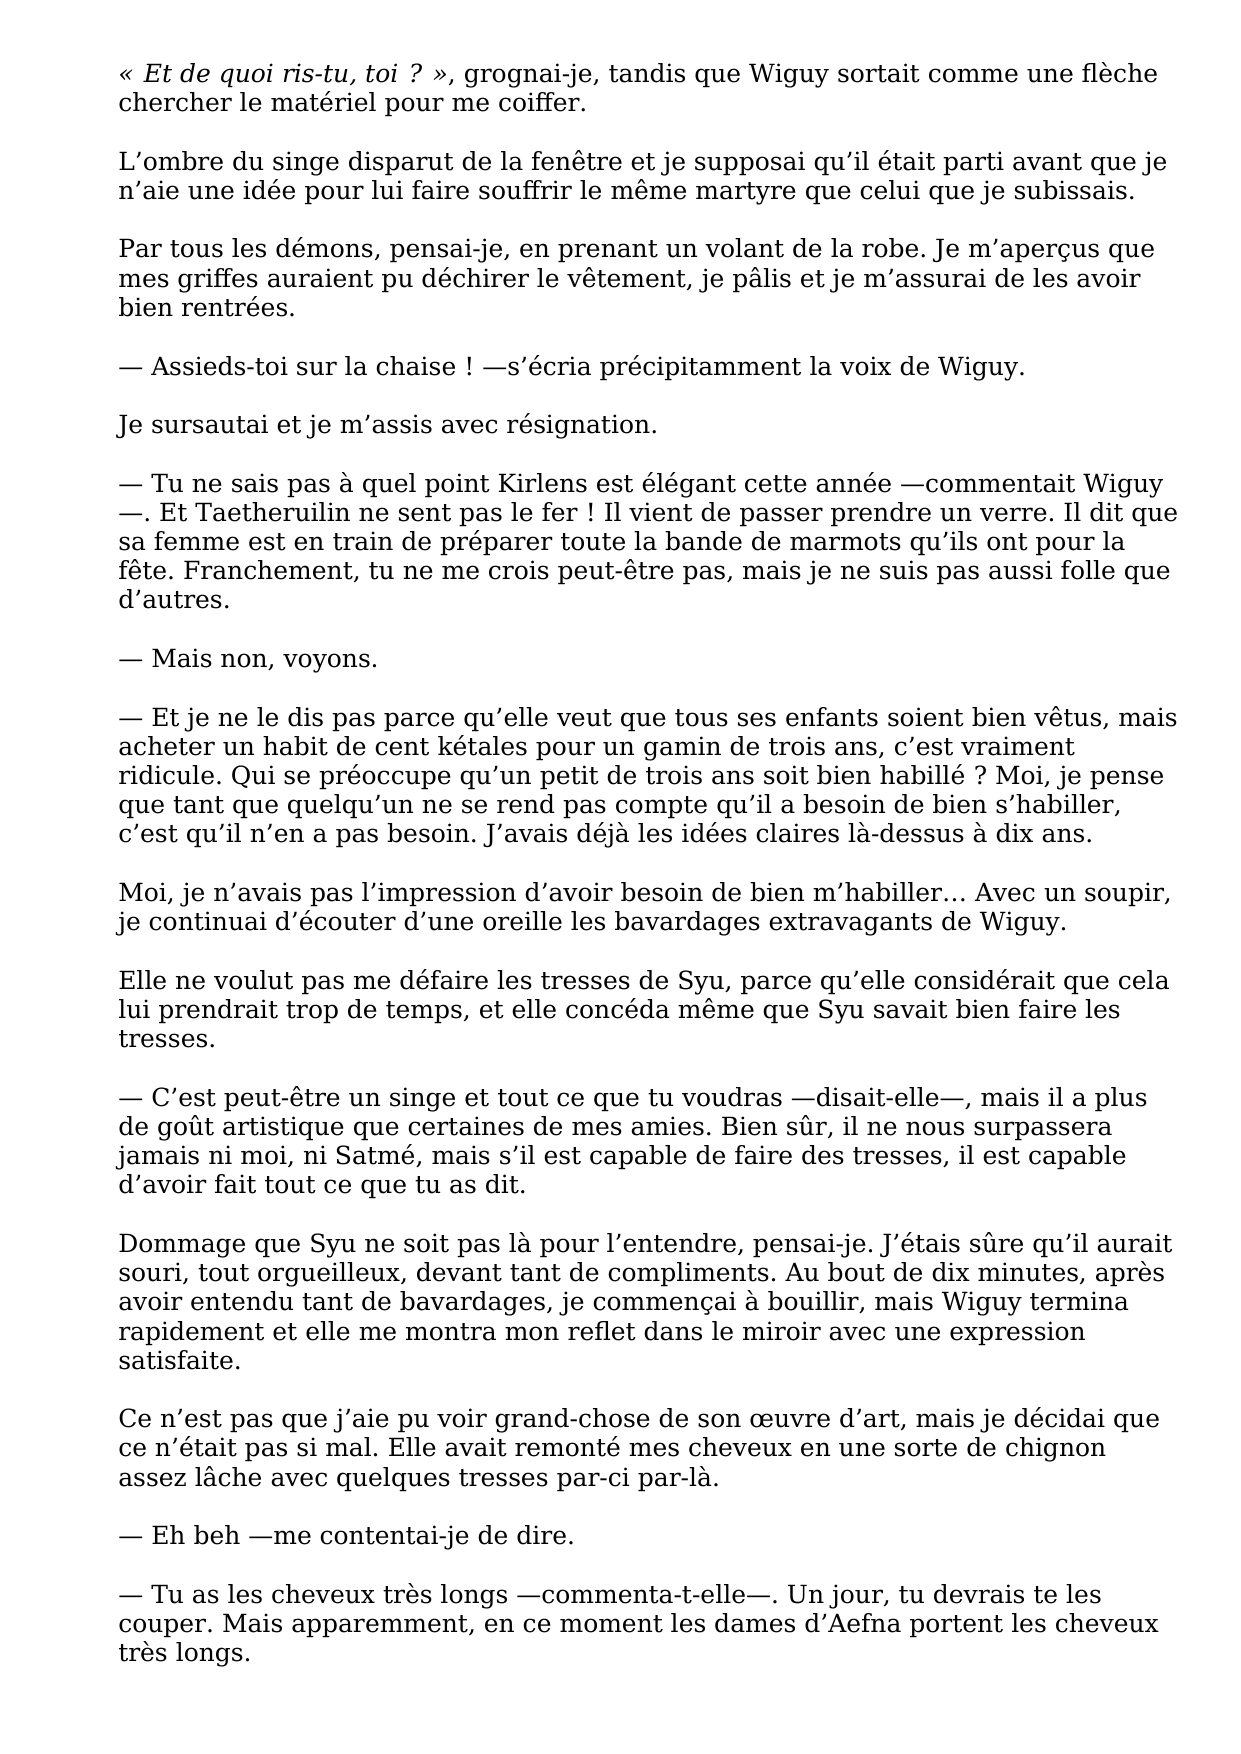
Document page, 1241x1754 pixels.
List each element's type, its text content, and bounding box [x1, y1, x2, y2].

text Elle ne voulut pas me défaire les tresses de Syu, parce qu’elle considérait que cela lui prendrait trop de temps, et elle concéda même que Syu savait bien faire les tresses. [118, 966, 1181, 1053]
text Moi, je n’avais pas l’impression d’avoir besoin de bien m’habiller… Avec un soupir, je continuai d’écouter d’une oreille les bavardages extravagants de Wiguy. [118, 878, 1181, 937]
text — Et je ne le dis pas parce qu’elle veut que tous ses enfants soient bien vêtus, mais acheter un habit de cent kétales pour un gamin de trois ans, c’est vraiment ridicule. Qui se préoccupe qu’un petit de trois ans soit bien habillé ? Moi, je pense que tant que quelqu’un ne se rend pas compte qu’il a besoin de bien s’habiller, c’est qu’il n’en a pas besoin. J’avais déjà les idées claires là-dessus à dix ans. [118, 703, 1181, 849]
text L’ombre du singe disparut de la fenêtre et je supposai qu’il était parti avant que je n’aie une idée pour lui faire souffrir le même martyre que celui que je subissais. [118, 147, 1181, 205]
text — Tu ne sais pas à quel point Kirlens est élégant cette année —commentait Wiguy—. Et Taetheruilin ne sent pas le fer ! Il vient de passer prendre un verre. Il dit que sa femme est en train de préparer toute la bande de marmots qu’ils ont pour la fête. Franchement, tu ne me crois peut-être pas, mais je ne suis pas aussi folle que d’autres. [118, 469, 1181, 615]
text Je sursautai et je m’assis avec résignation. [118, 410, 1181, 439]
text — Assieds-toi sur la chaise ! —s’écria précipitamment la voix de Wiguy. [118, 352, 1181, 381]
text Dommage que Syu ne soit pas là pour l’entendre, pensai-je. J’étais sûre qu’il aurait souri, tout orgueilleux, devant tant de compliments. Au bout de dix minutes, après avoir entendu tant de bavardages, je commençai à bouillir, mais Wiguy termina rapidement et elle me montra mon reflet dans le miroir avec une expression satisfaite. [118, 1229, 1181, 1375]
text — C’est peut-être un singe et tout ce que tu voudras —disait-elle—, mais il a plus de goût artistique que certaines de mes amies. Bien sûr, il ne nous surpassera jamais ni moi, ni Satmé, mais s’il est capable de faire des tresses, il est capable d’avoir fait tout ce que tu as dit. [118, 1083, 1181, 1200]
text — Mais non, voyons. [118, 644, 1181, 673]
text « Et de quoi ris-tu, toi ? », grognai-je, tandis que Wiguy sortait comme une flèche chercher le matériel pour me coiffer. [118, 59, 1181, 117]
text — Eh beh —me contentai-je de dire. [118, 1521, 1181, 1551]
text Ce n’est pas que j’aie pu voir grand-chose de son œuvre d’art, mais je décidai que ce n’était pas si mal. Elle avait remonté mes cheveux en une sorte de chignon assez lâche avec quelques tresses par-ci par-là. [118, 1404, 1181, 1492]
text Par tous les démons, pensai-je, en prenant un volant de la robe. Je m’aperçus que mes griffes auraient pu déchirer le vêtement, je pâlis et je m’assurai de les avoir bien rentrées. [118, 235, 1181, 322]
text — Tu as les cheveux très longs —commenta-t-elle—. Un jour, tu devrais te les couper. Mais apparemment, en ce moment les dames d’Aefna portent les cheveux très longs. [118, 1580, 1181, 1668]
